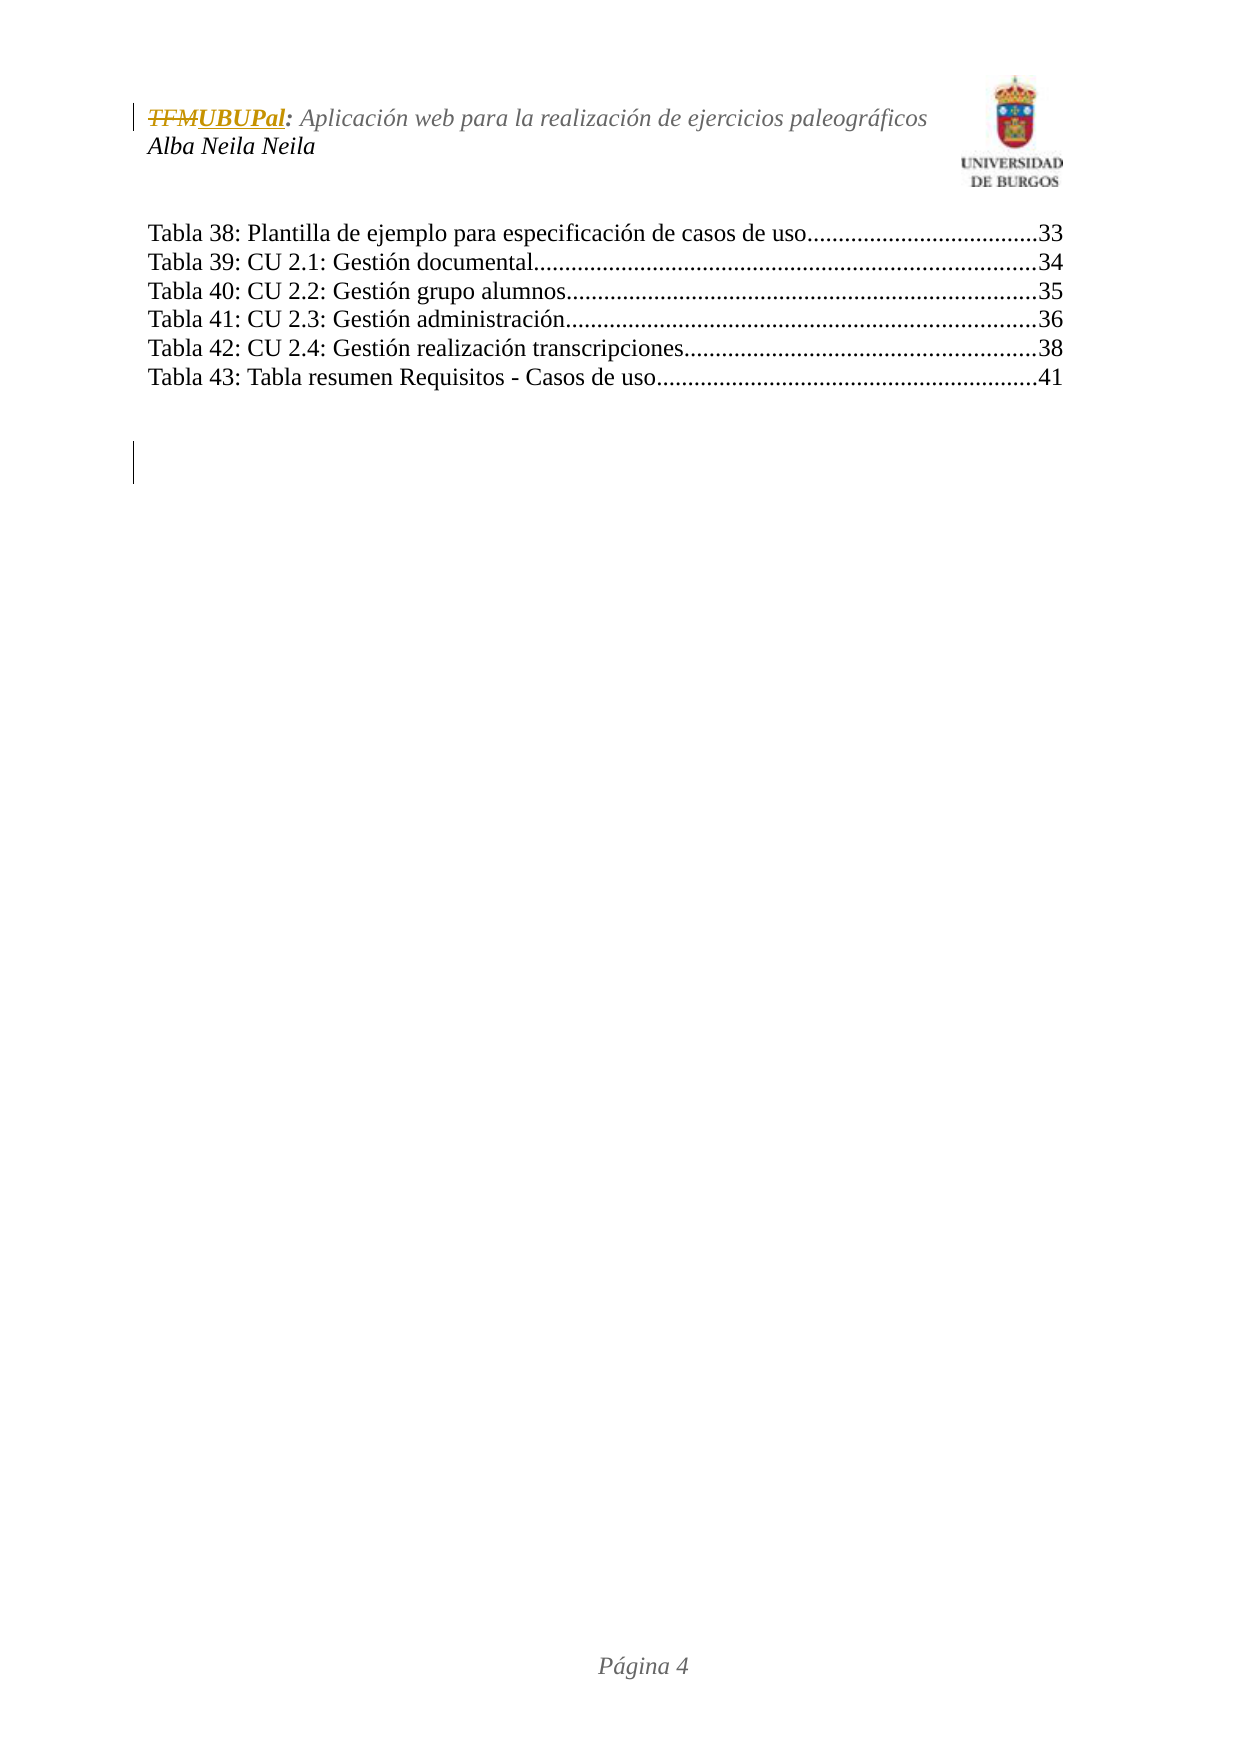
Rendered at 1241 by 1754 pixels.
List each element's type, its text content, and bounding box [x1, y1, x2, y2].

picture [961, 75, 1063, 187]
text Tabla 40: CU 2.2: Gestión grupo alumnos 35 [148, 276, 1063, 304]
text Tabla 38: Plantilla de ejemplo para especificación de casos de uso 33 [148, 218, 1063, 247]
text Tabla 41: CU 2.3: Gestión administración 36 [148, 304, 1063, 333]
text Tabla 43: Tabla resumen Requisitos - Casos de uso 41 [148, 362, 1063, 391]
text Tabla 42: CU 2.4: Gestión realización transcripciones 38 [148, 333, 1063, 362]
text Tabla 39: CU 2.1: Gestión documental 34 [148, 247, 1063, 276]
